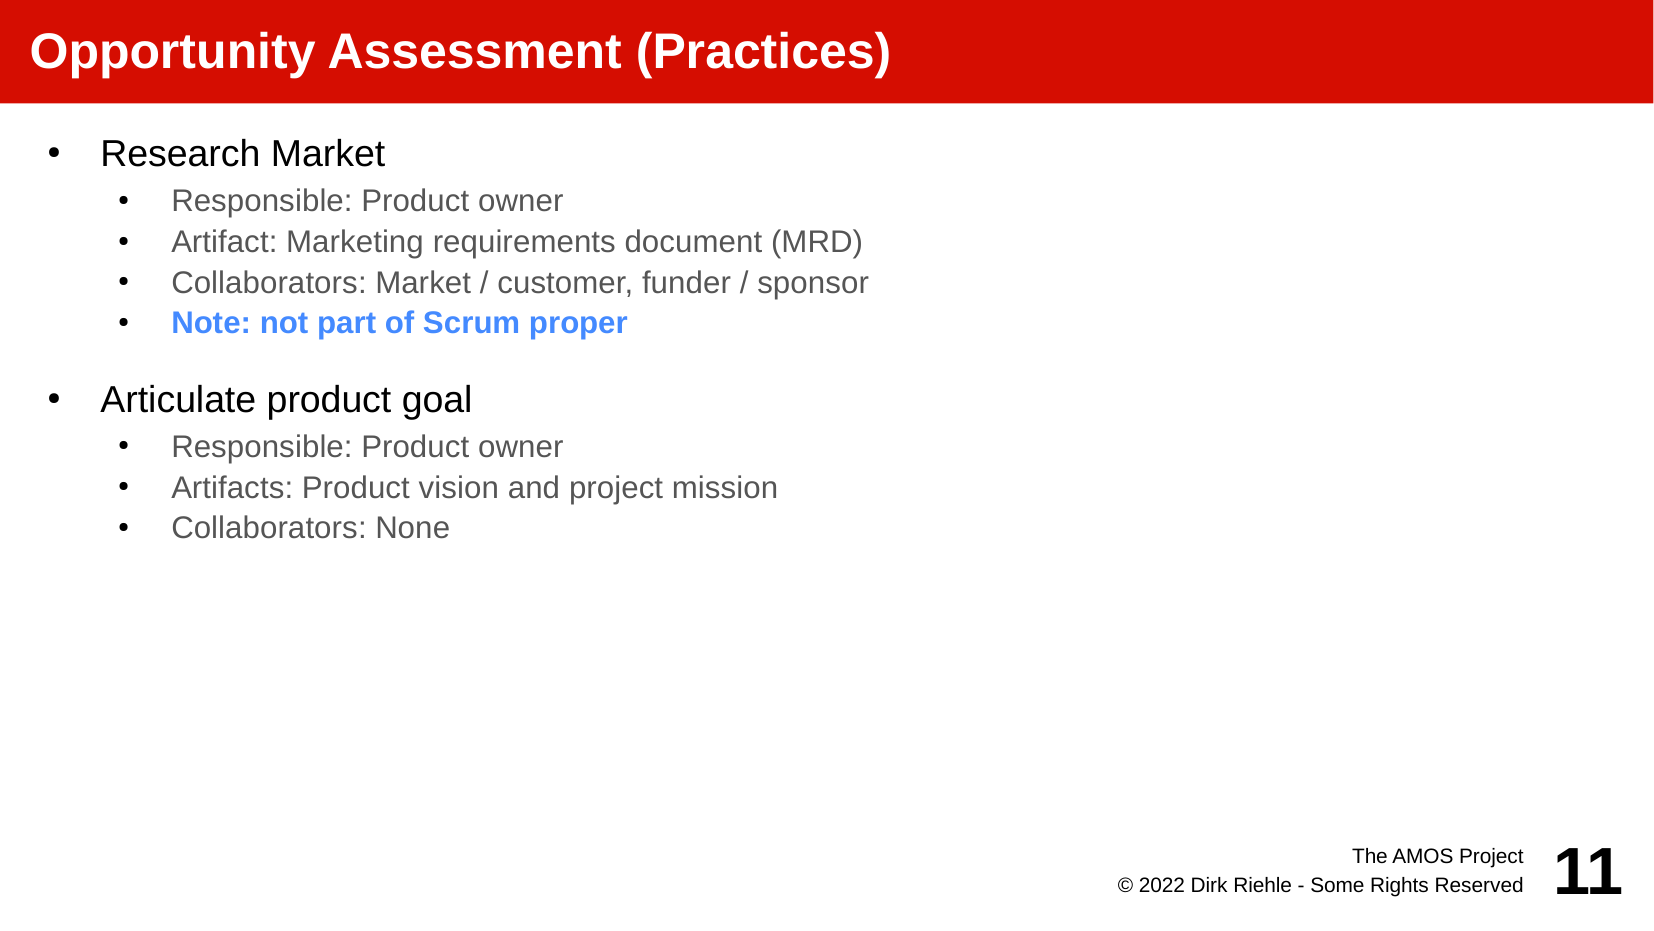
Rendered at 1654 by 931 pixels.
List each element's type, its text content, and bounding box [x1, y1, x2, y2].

title Opportunity Assessment (Practices) [0, 0, 1654, 104]
list Research Market Responsible: Product owner Artifact: Marketing requirements document (MRD) Collaborators: Market / customer, funder / sponsor Note: not part of Scrum proper Articulate product goal Responsible: Product owner Artifacts: Product vision and project mission Collaborators: None [29, 132, 1625, 813]
